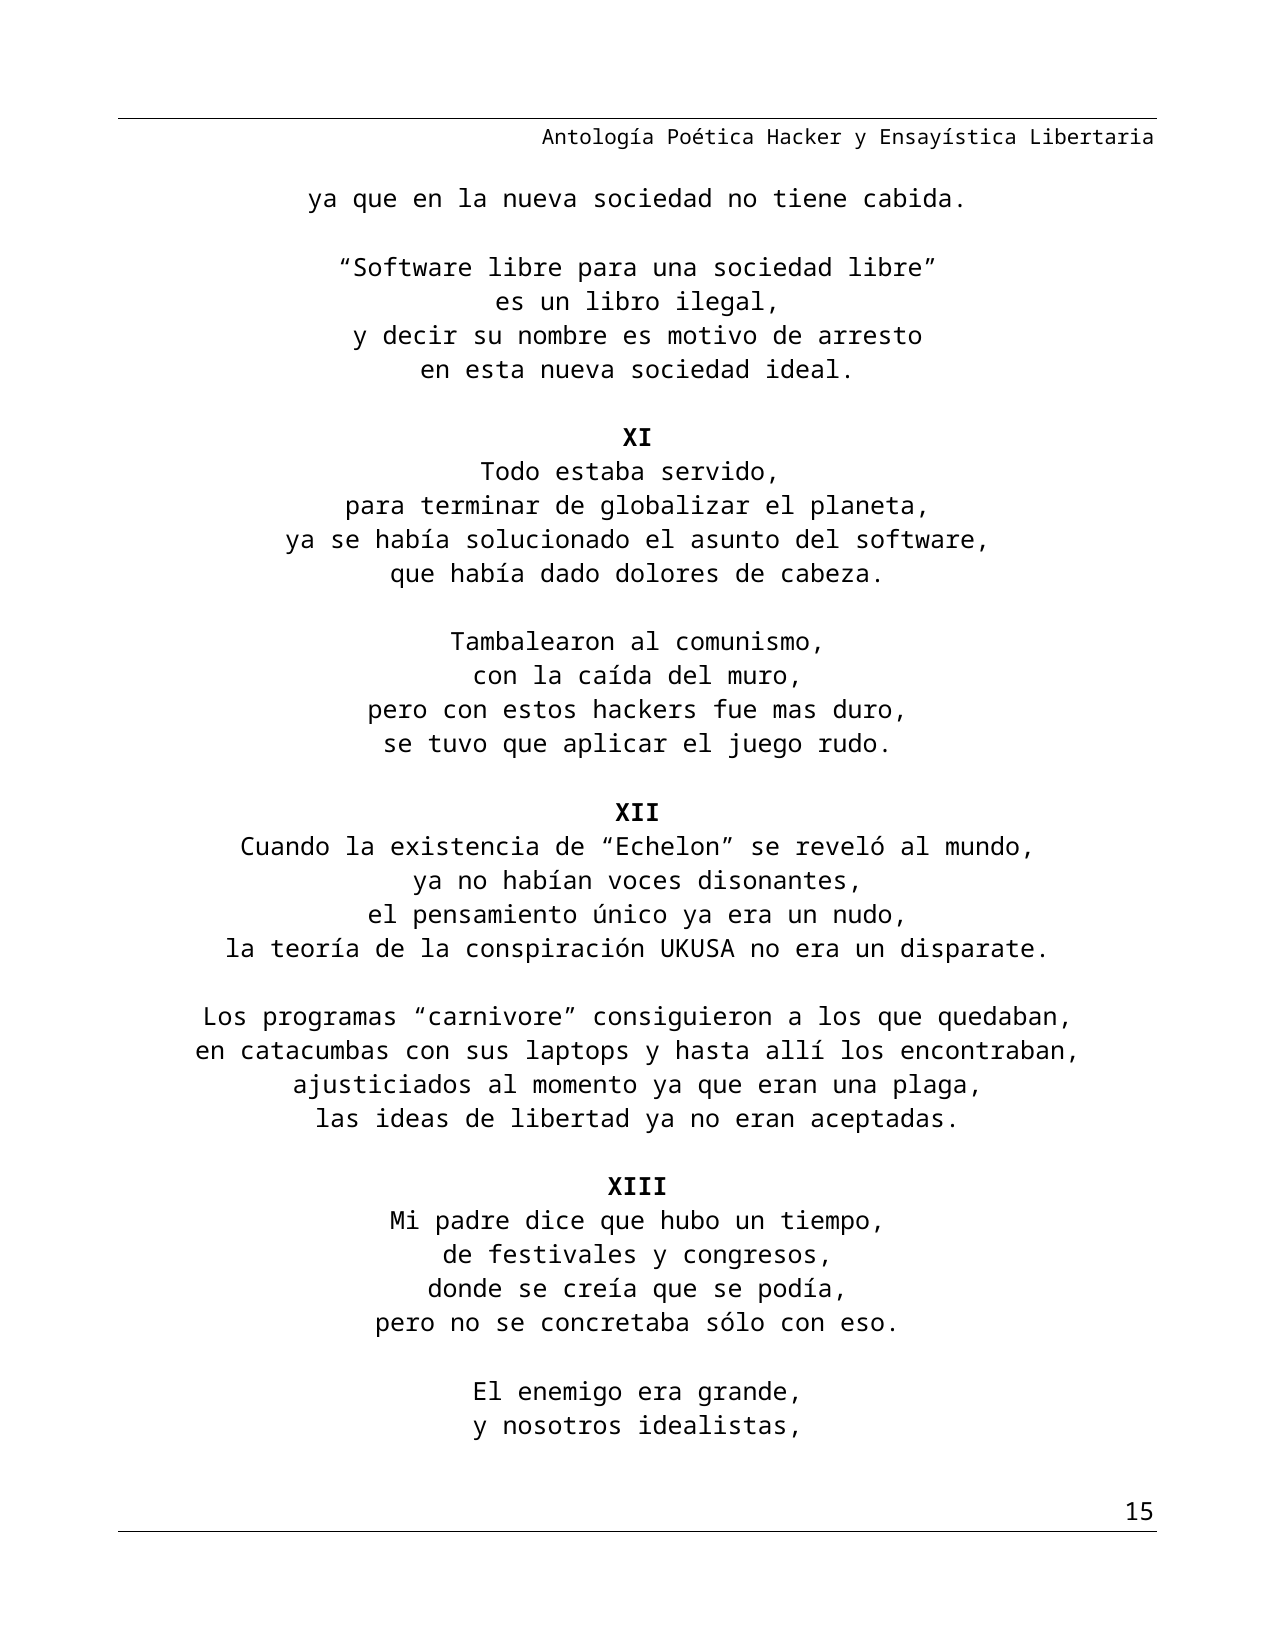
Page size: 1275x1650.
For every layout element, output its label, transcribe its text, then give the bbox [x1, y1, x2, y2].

text con la caída del muro, [121, 658, 1154, 692]
text El enemigo era grande, [121, 1373, 1154, 1407]
text que había dado dolores de cabeza. [121, 556, 1154, 590]
text de festivales y congresos, [121, 1237, 1154, 1271]
text es un libro ilegal, [121, 283, 1154, 317]
text XII [121, 794, 1154, 828]
text la teoría de la conspiración UKUSA no era un disparate. [121, 930, 1154, 964]
text Tambalearon al comunismo, [121, 624, 1154, 658]
text pero no se concretaba sólo con eso. [121, 1305, 1154, 1339]
text Cuando la existencia de “Echelon” se reveló al mundo, [121, 828, 1154, 862]
text Todo estaba servido, [121, 453, 1154, 488]
text ya no habían voces disonantes, [121, 862, 1154, 896]
text pero con estos hackers fue mas duro, [121, 692, 1154, 726]
text XIII [121, 1169, 1154, 1203]
text Mi padre dice que hubo un tiempo, [121, 1203, 1154, 1237]
text Los programas “carnivore” consiguieron a los que quedaban, [121, 998, 1154, 1033]
text en catacumbas con sus laptops y hasta allí los encontraban, [121, 1033, 1154, 1067]
text ya que en la nueva sociedad no tiene cabida. [121, 181, 1154, 215]
text las ideas de libertad ya no eran aceptadas. [121, 1101, 1154, 1135]
text y decir su nombre es motivo de arresto [121, 317, 1154, 351]
text “Software libre para una sociedad libre” [121, 249, 1154, 283]
text XI [121, 419, 1154, 453]
text ajusticiados al momento ya que eran una plaga, [121, 1067, 1154, 1101]
text se tuvo que aplicar el juego rudo. [121, 726, 1154, 760]
text donde se creía que se podía, [121, 1271, 1154, 1305]
text ya se había solucionado el asunto del software, [121, 522, 1154, 556]
text en esta nueva sociedad ideal. [121, 351, 1154, 385]
text y nosotros idealistas, [121, 1407, 1154, 1441]
text el pensamiento único ya era un nudo, [121, 896, 1154, 930]
text para terminar de globalizar el planeta, [121, 488, 1154, 522]
